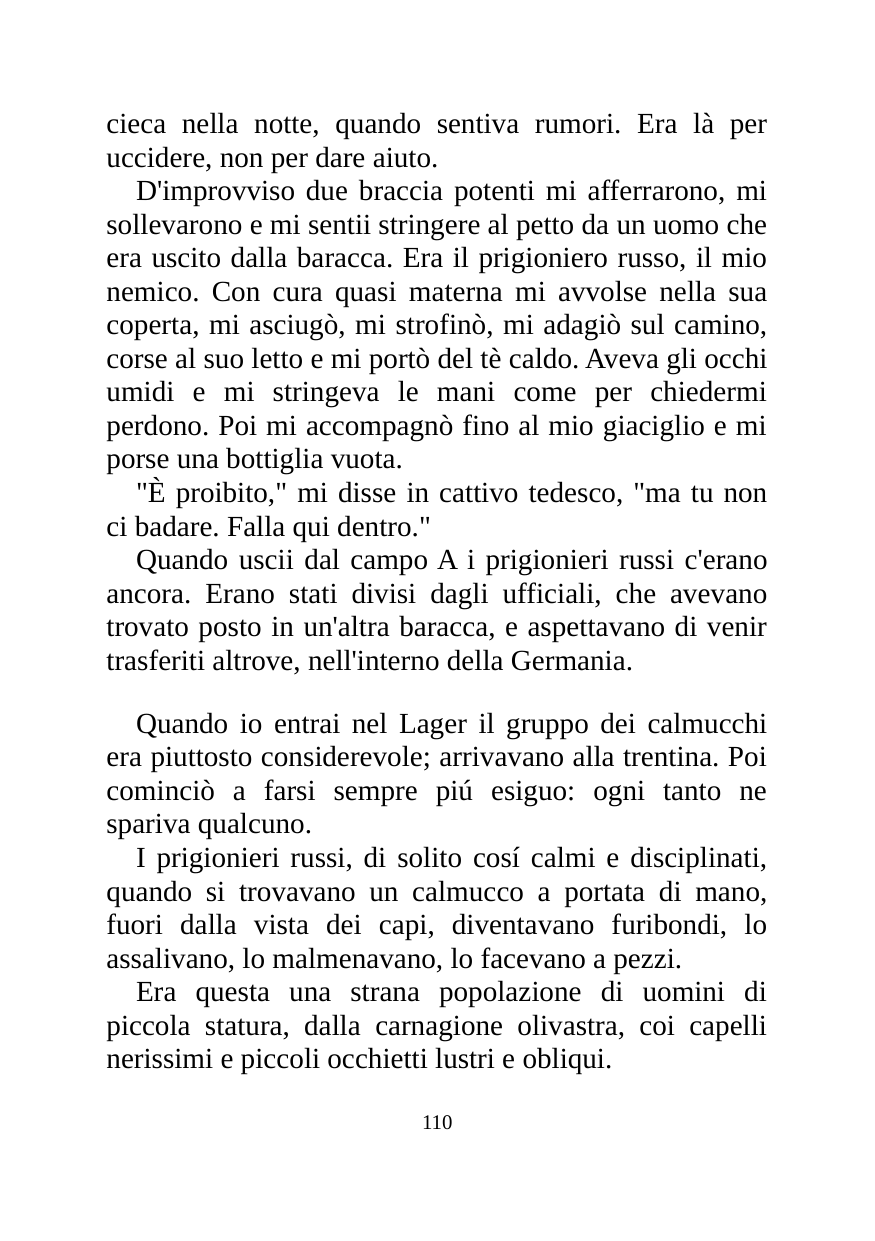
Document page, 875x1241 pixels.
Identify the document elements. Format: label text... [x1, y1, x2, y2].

text "È proibito," mi disse in cattivo tedesco, "ma tu non ci badare. Falla qui dentro." [106, 475, 768, 542]
text Quando uscii dal campo A i prigionieri russi c'erano ancora. Erano stati divisi dagli ufficiali, che avevano trovato posto in un'altra baracca, e aspettavano di venir trasferiti altrove, nell'interno della Germania. [106, 542, 768, 676]
text D'improvviso due braccia potenti mi afferrarono, mi sollevarono e mi sentii stringere al petto da un uomo che era uscito dalla baracca. Era il prigioniero russo, il mio nemico. Con cura quasi materna mi avvolse nella sua coperta, mi asciugò, mi strofinò, mi adagiò sul camino, corse al suo letto e mi portò del tè caldo. Aveva gli occhi umidi e mi stringeva le mani come per chiedermi perdono. Poi mi accompagnò fino al mio giaciglio e mi porse una bottiglia vuota. [106, 173, 768, 475]
text I prigionieri russi, di solito cosí calmi e disciplinati, quando si trovavano un calmucco a portata di mano, fuori dalla vista dei capi, diventavano furibondi, lo assalivano, lo malmenavano, lo facevano a pezzi. [106, 840, 768, 974]
text Quando io entrai nel Lager il gruppo dei calmucchi era piuttosto considerevole; arrivavano alla trentina. Poi cominciò a farsi sempre piú esiguo: ogni tanto ne spariva qualcuno. [106, 706, 768, 840]
text Era questa una strana popolazione di uomini di piccola statura, dalla carnagione olivastra, coi capelli nerissimi e piccoli occhietti lustri e obliqui. [106, 974, 768, 1075]
text cieca nella notte, quando sentiva rumori. Era là per uccidere, non per dare aiuto. [106, 106, 768, 173]
